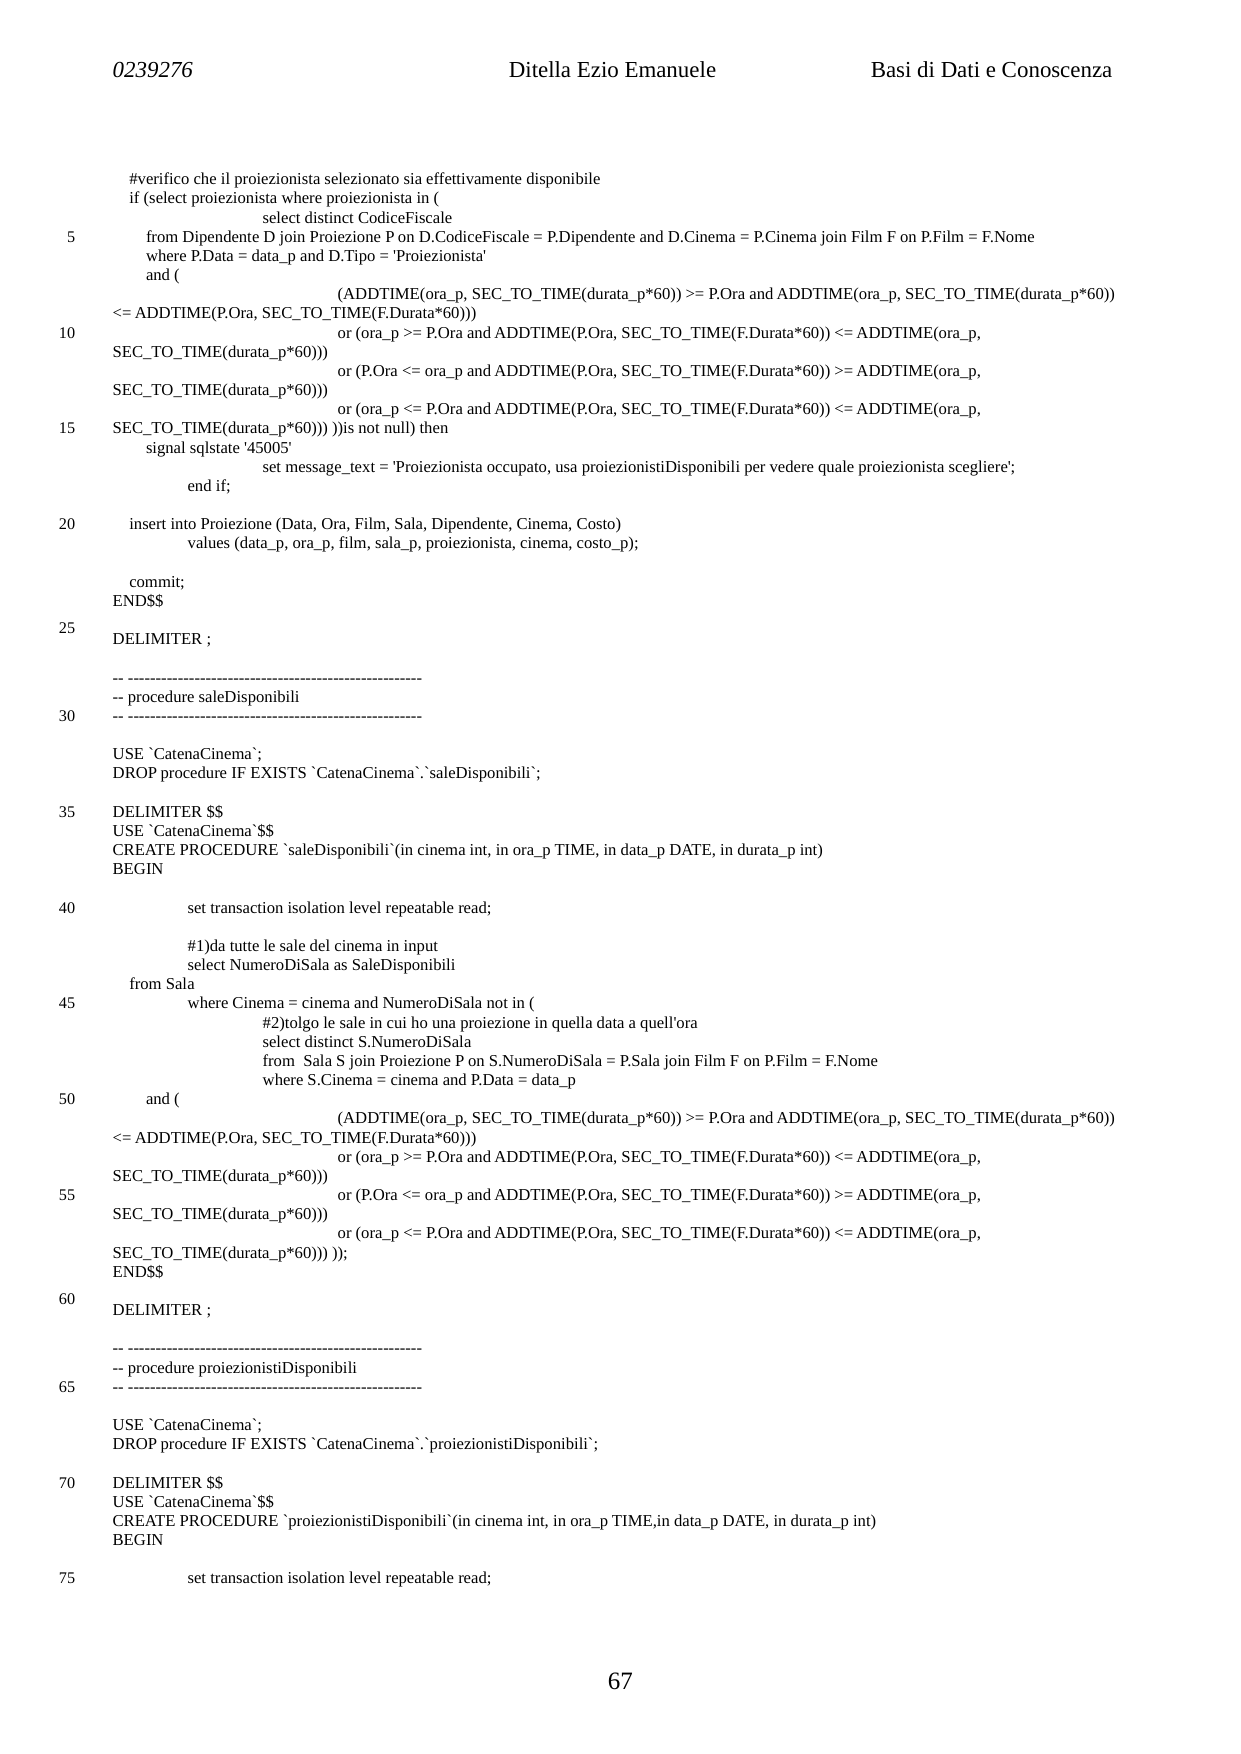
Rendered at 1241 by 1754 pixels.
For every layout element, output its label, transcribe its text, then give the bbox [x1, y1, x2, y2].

text (ADDTIME(ora_p, SEC_TO_TIME(durata_p*60)) >= P.Ora and ADDTIME(ora_p, SEC_TO_TIME(durata_p*60)) <= ADDTIME(P.Ora, SEC_TO_TIME(F.Durata*60))) [112, 284, 1128, 322]
text DROP procedure IF EXISTS `CatenaCinema`.`proiezionistiDisponibili`; [112, 1434, 1128, 1453]
text -- ----------------------------------------------------- [112, 1377, 1128, 1396]
text select distinct S.NumeroDiSala [112, 1032, 1128, 1051]
text if (select proiezionista where proiezionista in ( [112, 188, 1128, 207]
text DELIMITER ; [112, 629, 1128, 648]
text USE `CatenaCinema`$$ [112, 821, 1128, 840]
text from Sala S join Proiezione P on S.NumeroDiSala = P.Sala join Film F on P.Film = F.Nome [112, 1051, 1128, 1070]
text or (ora_p <= P.Ora and ADDTIME(P.Ora, SEC_TO_TIME(F.Durata*60)) <= ADDTIME(ora_p, SEC_TO_TIME(durata_p*60))) ))is not null) then [112, 399, 1128, 437]
text BEGIN [112, 859, 1128, 878]
text DELIMITER ; [112, 1300, 1128, 1319]
text #verifico che il proiezionista selezionato sia effettivamente disponibile [112, 169, 1128, 188]
text from Sala [112, 974, 1128, 993]
text -- ----------------------------------------------------- [112, 1338, 1128, 1357]
text CREATE PROCEDURE `saleDisponibili`(in cinema int, in ora_p TIME, in data_p DATE, in durata_p int) [112, 840, 1128, 859]
text #2)tolgo le sale in cui ho una proiezione in quella data a quell'ora [112, 1012, 1128, 1032]
text commit; [112, 572, 1128, 591]
text or (P.Ora <= ora_p and ADDTIME(P.Ora, SEC_TO_TIME(F.Durata*60)) >= ADDTIME(ora_p, SEC_TO_TIME(durata_p*60))) [112, 1185, 1128, 1223]
text DELIMITER $$ [112, 802, 1128, 821]
text -- procedure saleDisponibili [112, 687, 1128, 706]
text select NumeroDiSala as SaleDisponibili [112, 955, 1128, 974]
text USE `CatenaCinema`$$ [112, 1492, 1128, 1511]
text where P.Data = data_p and D.Tipo = 'Proiezionista' [112, 246, 1128, 265]
text -- procedure proiezionistiDisponibili [112, 1357, 1128, 1377]
text DROP procedure IF EXISTS `CatenaCinema`.`saleDisponibili`; [112, 763, 1128, 782]
text END$$ [112, 591, 1128, 610]
text or (ora_p >= P.Ora and ADDTIME(P.Ora, SEC_TO_TIME(F.Durata*60)) <= ADDTIME(ora_p, SEC_TO_TIME(durata_p*60))) [112, 322, 1128, 361]
text and ( [112, 1089, 1128, 1108]
text signal sqlstate '45005' [112, 437, 1128, 457]
text -- ----------------------------------------------------- [112, 667, 1128, 687]
text #1)da tutte le sale del cinema in input [112, 936, 1128, 955]
text CREATE PROCEDURE `proiezionistiDisponibili`(in cinema int, in ora_p TIME,in data_p DATE, in durata_p int) [112, 1511, 1128, 1530]
text USE `CatenaCinema`; [112, 1415, 1128, 1434]
text insert into Proiezione (Data, Ora, Film, Sala, Dipendente, Cinema, Costo) [112, 514, 1128, 533]
text DELIMITER $$ [112, 1472, 1128, 1492]
text from Dipendente D join Proiezione P on D.CodiceFiscale = P.Dipendente and D.Cinema = P.Cinema join Film F on P.Film = F.Nome [112, 227, 1128, 246]
text values (data_p, ora_p, film, sala_p, proiezionista, cinema, costo_p); [112, 533, 1128, 552]
text USE `CatenaCinema`; [112, 744, 1128, 763]
text where Cinema = cinema and NumeroDiSala not in ( [112, 993, 1128, 1012]
text or (ora_p <= P.Ora and ADDTIME(P.Ora, SEC_TO_TIME(F.Durata*60)) <= ADDTIME(ora_p, SEC_TO_TIME(durata_p*60))) )); [112, 1223, 1128, 1262]
text and ( [112, 265, 1128, 284]
text end if; [112, 476, 1128, 495]
text -- ----------------------------------------------------- [112, 706, 1128, 725]
text set transaction isolation level repeatable read; [112, 1568, 1128, 1587]
text select distinct CodiceFiscale [112, 207, 1128, 227]
text or (ora_p >= P.Ora and ADDTIME(P.Ora, SEC_TO_TIME(F.Durata*60)) <= ADDTIME(ora_p, SEC_TO_TIME(durata_p*60))) [112, 1147, 1128, 1185]
text END$$ [112, 1262, 1128, 1281]
text (ADDTIME(ora_p, SEC_TO_TIME(durata_p*60)) >= P.Ora and ADDTIME(ora_p, SEC_TO_TIME(durata_p*60)) <= ADDTIME(P.Ora, SEC_TO_TIME(F.Durata*60))) [112, 1108, 1128, 1147]
text set transaction isolation level repeatable read; [112, 897, 1128, 917]
text or (P.Ora <= ora_p and ADDTIME(P.Ora, SEC_TO_TIME(F.Durata*60)) >= ADDTIME(ora_p, SEC_TO_TIME(durata_p*60))) [112, 361, 1128, 399]
text BEGIN [112, 1530, 1128, 1549]
text where S.Cinema = cinema and P.Data = data_p [112, 1070, 1128, 1089]
text set message_text = 'Proiezionista occupato, usa proiezionistiDisponibili per vedere quale proiezionista scegliere'; [112, 457, 1128, 476]
